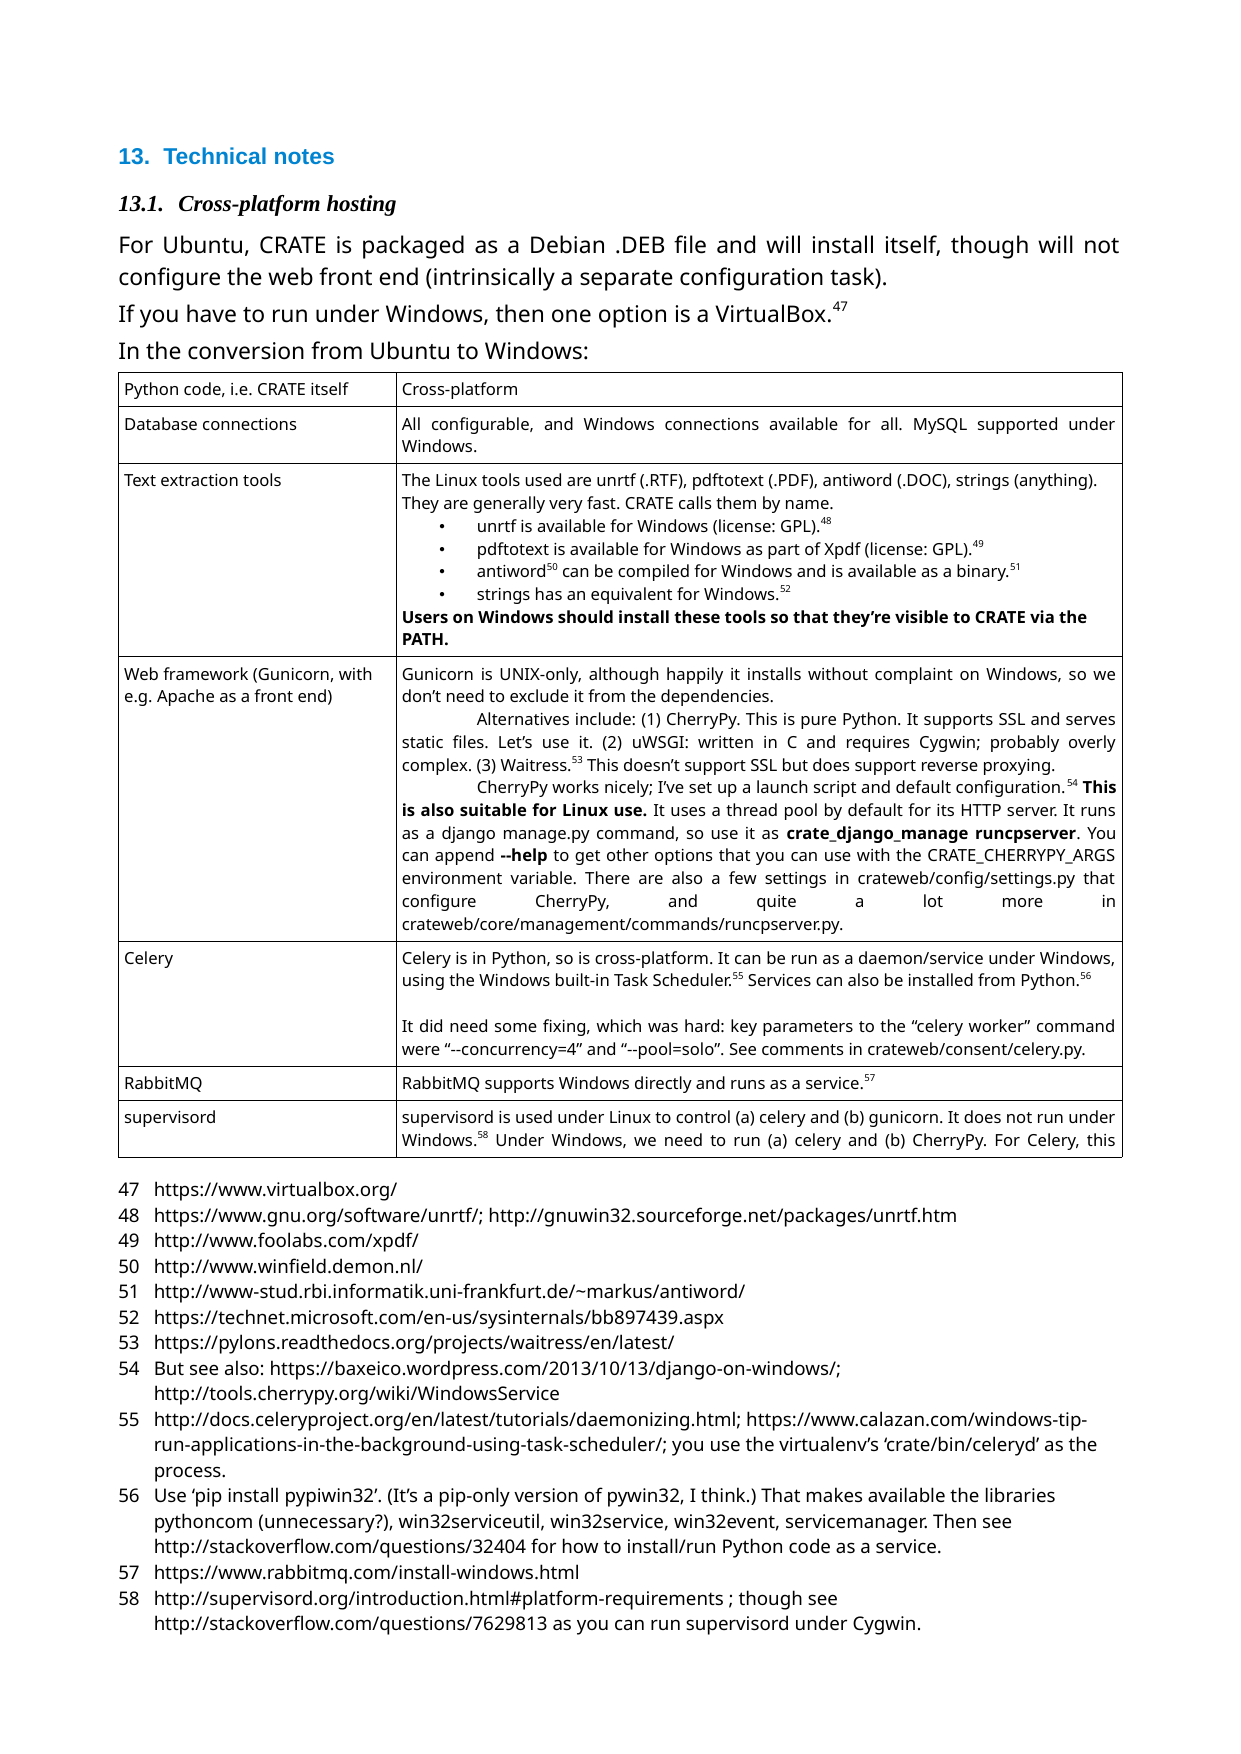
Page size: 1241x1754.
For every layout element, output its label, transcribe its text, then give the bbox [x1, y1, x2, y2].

table_cell Gunicorn is UNIX-only, although happily it installs without complaint on Windows, so we don’t need to exclude it from the dependencies. Alternatives include: (1) CherryPy. This is pure Python. It supports SSL and serves static files. Let’s use it. (2) uWSGI: written in C and requires Cygwin; probably overly complex. (3) Waitress. This doesn’t support SSL but does support reverse proxying. CherryPy works nicely; I’ve set up a launch script and default configuration. This is also suitable for Linux use. It uses a thread pool by default for its HTTP server. It runs as a django manage.py command, so use it as crate_django_manage runcpserver. You can append --help to get other options that you can use with the CRATE_CHERRYPY_ARGS environment variable. There are also a few settings in crateweb/config/settings.py that configure CherryPy, and quite a lot more in crateweb/core/management/commands/runcpserver.py. [397, 657, 1122, 941]
text In the conversion from Ubuntu to Windows: [118, 335, 1122, 366]
text If you have to run under Windows, then one option is a VirtualBox. [118, 298, 1122, 329]
table_cell RabbitMQ supports Windows directly and runs as a service. [397, 1067, 1122, 1100]
text For Ubuntu, CRATE is packaged as a Debian .DEB file and will install itself, though will not configure the web front end (intrinsically a separate configuration task). [118, 229, 1122, 292]
table_cell All configurable, and Windows connections available for all. MySQL supported under Windows. [397, 407, 1122, 463]
table_cell supervisord is used under Linux to control (a) celery and (b) gunicorn. It does not run under Windows. Under Windows, we need to run (a) celery and (b) CherryPy. For Celery, this [397, 1101, 1122, 1157]
table_cell Celery is in Python, so is cross-platform. It can be run as a daemon/service under Windows, using the Windows built-in Task Scheduler. Services can also be installed from Python. It did need some fixing, which was hard: key parameters to the “celery worker” command were “--concurrency=4” and “--pool=solo”. See comments in crateweb/consent/celery.py. [397, 942, 1122, 1066]
table_cell The Linux tools used are unrtf (.RTF), pdftotext (.PDF), antiword (.DOC), strings (anything). They are generally very fast. CRATE calls them by name. unrtf is available for Windows (license: GPL). pdftotext is available for Windows as part of Xpdf (license: GPL). antiword can be compiled for Windows and is available as a binary. strings has an equivalent for Windows. Users on Windows should install these tools so that they’re visible to CRATE via the PATH. [397, 464, 1122, 656]
text https://www.virtualbox.org/ [118, 1176, 1122, 1202]
table_cell Celery [119, 942, 396, 1066]
table_header Python code, i.e. CRATE itself [119, 373, 396, 406]
table_cell Text extraction tools [119, 464, 396, 656]
table_cell RabbitMQ [119, 1067, 396, 1100]
subtitle Technical notes [118, 143, 1122, 169]
table_cell supervisord [119, 1101, 396, 1157]
table_header Cross-platform [397, 373, 1122, 406]
subtitle Cross-platform hosting [118, 190, 1122, 217]
table_cell Database connections [119, 407, 396, 463]
table_cell Web framework (Gunicorn, with e.g. Apache as a front end) [119, 657, 396, 941]
